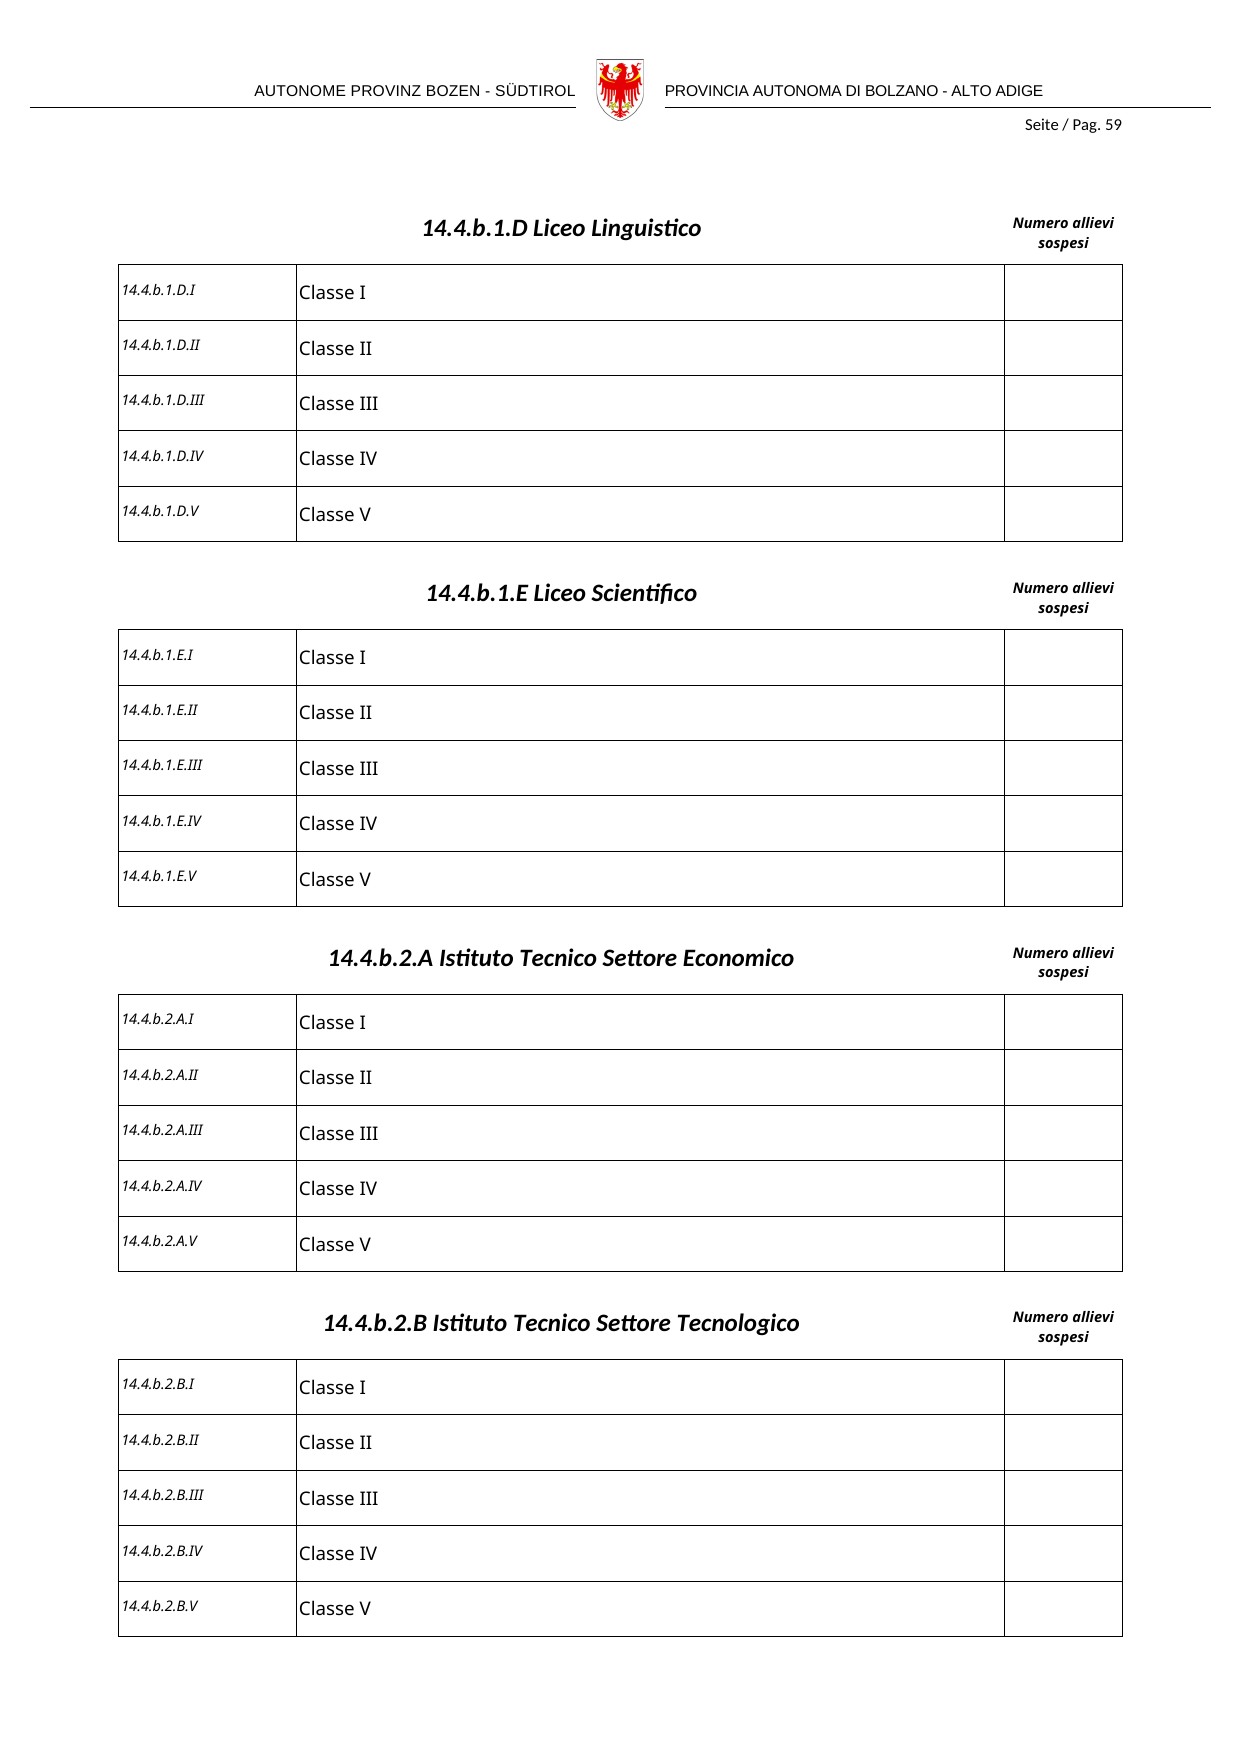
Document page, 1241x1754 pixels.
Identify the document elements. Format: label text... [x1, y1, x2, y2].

table_cell [1005, 1526, 1122, 1581]
table_cell Classe I [297, 995, 1004, 1049]
table_cell 14.4.b.2.A.IV [119, 1161, 296, 1216]
table_cell Classe I [297, 265, 1004, 319]
table_cell Classe IV [297, 1161, 1004, 1216]
table_cell [1005, 1106, 1122, 1160]
table_cell Classe IV [297, 431, 1004, 486]
table_cell [1005, 995, 1122, 1049]
table_cell Classe I [297, 630, 1004, 684]
table_header Numero allievi sospesi [1004, 201, 1122, 264]
table_cell 14.4.b.1.E.III [119, 741, 296, 795]
table_cell Classe I [297, 1360, 1004, 1414]
table_cell 14.4.b.2.B.III [119, 1471, 296, 1525]
table_cell 14.4.b.2.A.I [119, 995, 296, 1049]
table_cell 14.4.b.2.A.II [119, 1050, 296, 1105]
table_cell 14.4.b.2.B.IV [119, 1526, 296, 1581]
picture [596, 59, 644, 121]
table_cell [1005, 321, 1122, 375]
table_header Numero allievi sospesi [1004, 931, 1122, 994]
table_cell [1005, 630, 1122, 684]
table_cell [1005, 487, 1122, 541]
table_cell 14.4.b.1.D.II [119, 321, 296, 375]
table_cell Classe V [297, 1217, 1004, 1271]
table_cell 14.4.b.1.D.V [119, 487, 296, 541]
table_cell Classe V [297, 1582, 1004, 1636]
table_cell Classe IV [297, 1526, 1004, 1581]
table_header 14.4.b.2.B Istituto Tecnico Settore Tecnologico [118, 1296, 1004, 1359]
table_cell [1005, 1161, 1122, 1216]
table_cell 14.4.b.2.A.III [119, 1106, 296, 1160]
table_cell 14.4.b.1.D.III [119, 376, 296, 430]
table_cell [1005, 686, 1122, 740]
table_cell [1005, 431, 1122, 486]
table_header 14.4.b.1.E Liceo Scientifico [118, 566, 1004, 629]
table_cell [1005, 1471, 1122, 1525]
table_cell 14.4.b.1.E.I [119, 630, 296, 684]
table_cell [1005, 796, 1122, 851]
table_cell [1005, 1582, 1122, 1636]
table_cell Classe II [297, 1050, 1004, 1105]
table_cell [1005, 265, 1122, 319]
table_cell [1005, 1360, 1122, 1414]
table_cell Classe IV [297, 796, 1004, 851]
table_cell Classe III [297, 741, 1004, 795]
table_cell 14.4.b.2.B.II [119, 1415, 296, 1470]
table_cell 14.4.b.2.A.V [119, 1217, 296, 1271]
table_cell Classe III [297, 1106, 1004, 1160]
table_cell [1005, 1050, 1122, 1105]
table_cell Classe V [297, 487, 1004, 541]
table_cell [1005, 1217, 1122, 1271]
table_cell 14.4.b.2.B.V [119, 1582, 296, 1636]
table_cell Classe II [297, 686, 1004, 740]
table_cell 14.4.b.1.D.IV [119, 431, 296, 486]
table_cell [1005, 1415, 1122, 1470]
table_cell 14.4.b.1.E.IV [119, 796, 296, 851]
table_cell [1005, 852, 1122, 906]
table_cell Classe II [297, 321, 1004, 375]
table_cell Classe III [297, 1471, 1004, 1525]
table_header 14.4.b.2.A Istituto Tecnico Settore Economico [118, 931, 1004, 994]
table_cell [1005, 741, 1122, 795]
table_cell Classe III [297, 376, 1004, 430]
table_cell 14.4.b.1.E.V [119, 852, 296, 906]
table_header Numero allievi sospesi [1004, 566, 1122, 629]
table_cell [1005, 376, 1122, 430]
table_cell 14.4.b.1.E.II [119, 686, 296, 740]
table_header Numero allievi sospesi [1004, 1296, 1122, 1359]
table_cell Classe V [297, 852, 1004, 906]
table_cell 14.4.b.1.D.I [119, 265, 296, 319]
table_cell 14.4.b.2.B.I [119, 1360, 296, 1414]
table_cell Classe II [297, 1415, 1004, 1470]
table_header 14.4.b.1.D Liceo Linguistico [118, 201, 1004, 264]
